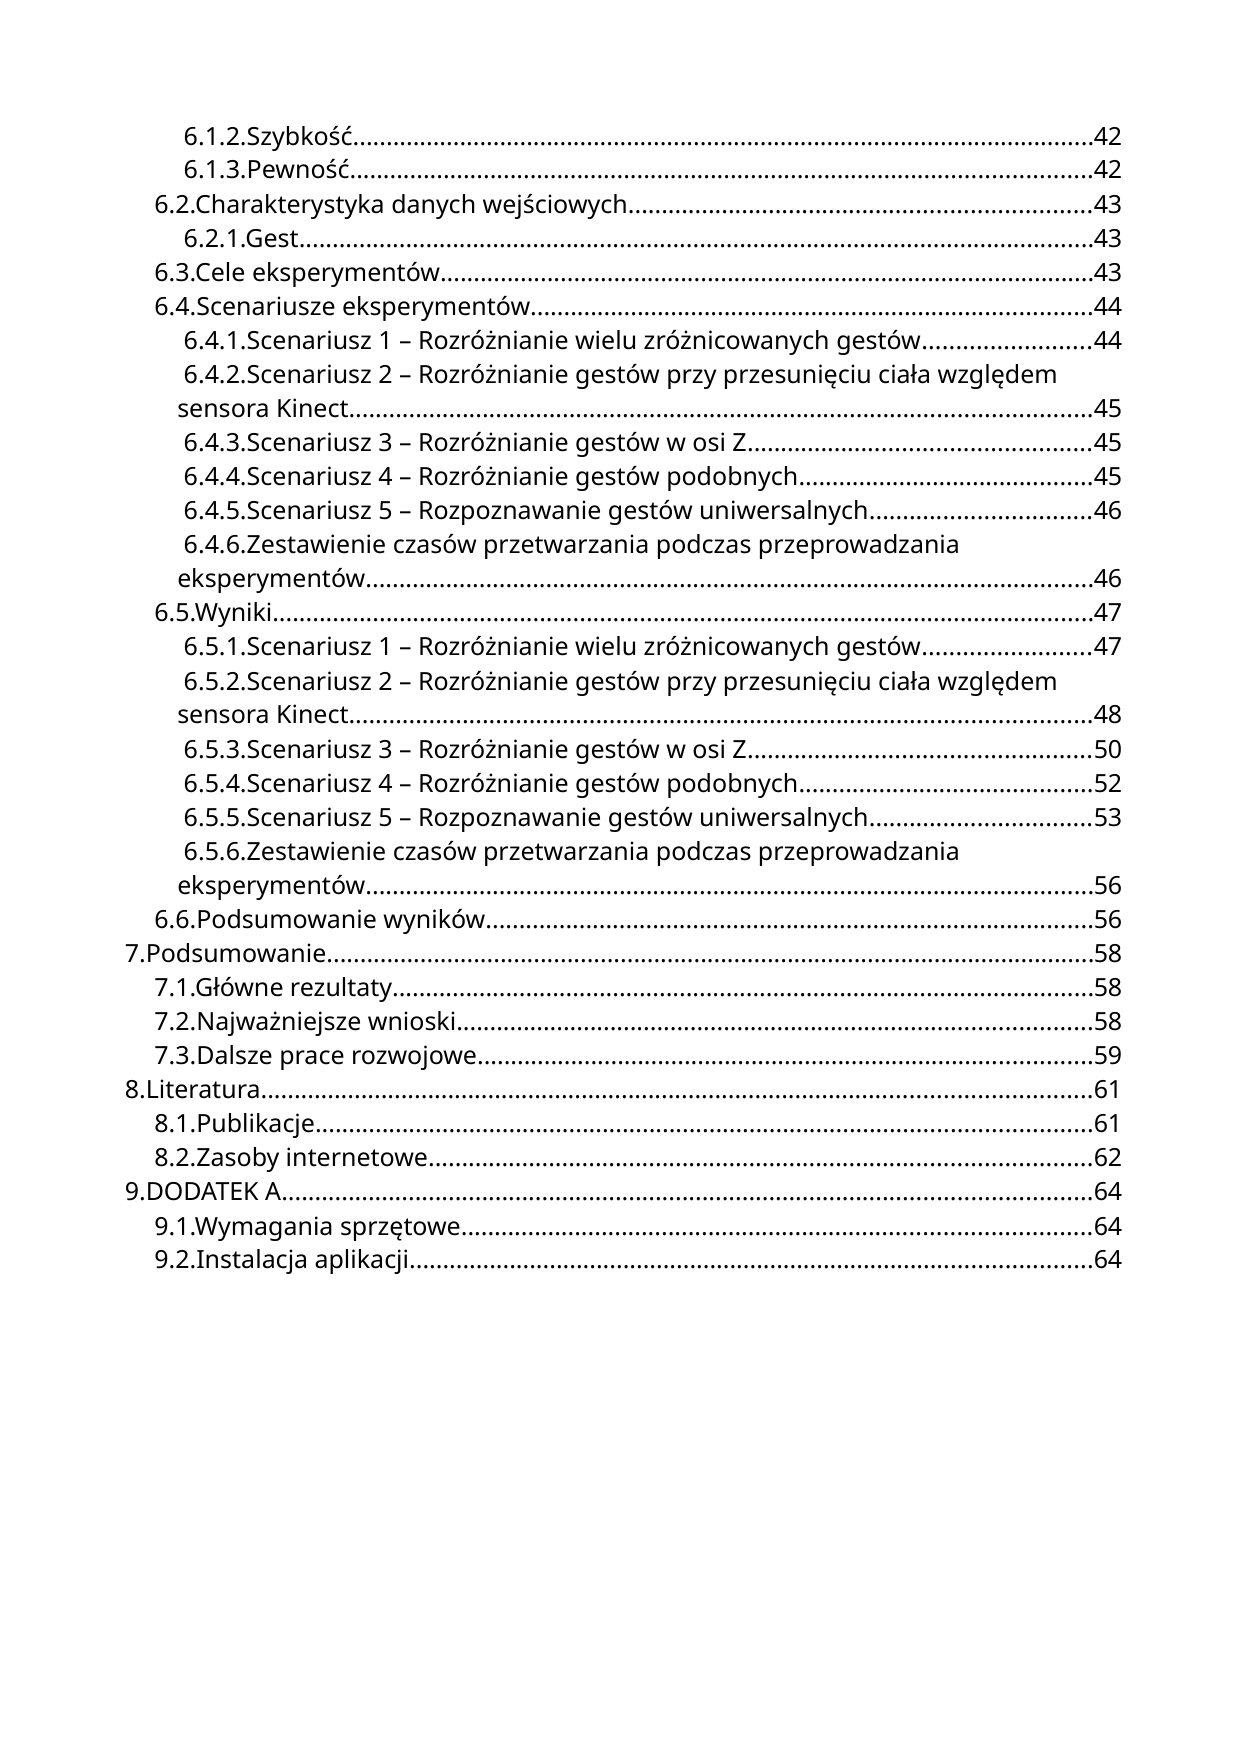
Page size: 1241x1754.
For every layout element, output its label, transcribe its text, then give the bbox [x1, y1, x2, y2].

text 8.2.Zasoby internetowe 62 [148, 1140, 1122, 1174]
text 6.2.1.Gest 43 [177, 220, 1122, 254]
text 6.5.4.Scenariusz 4 – Rozróżnianie gestów podobnych 52 [177, 765, 1122, 799]
text 7.1.Główne rezultaty 58 [148, 970, 1122, 1004]
text 6.6.Podsumowanie wyników 56 [148, 902, 1122, 936]
text 8.1.Publikacje 61 [148, 1106, 1122, 1140]
text 6.1.3.Pewność 42 [177, 152, 1122, 186]
text 7.3.Dalsze prace rozwojowe 59 [148, 1038, 1122, 1072]
text 6.4.Scenariusze eksperymentów 44 [148, 288, 1122, 322]
text 6.5.6.Zestawienie czasów przetwarzania podczas przeprowadzania eksperymentów 56 [177, 833, 1122, 902]
text 6.1.2.Szybkość 42 [177, 118, 1122, 152]
text 9.2.Instalacja aplikacji 64 [148, 1242, 1122, 1276]
text 6.3.Cele eksperymentów 43 [148, 254, 1122, 288]
text 8.Literatura 61 [118, 1072, 1122, 1106]
text 6.4.1.Scenariusz 1 – Rozróżnianie wielu zróżnicowanych gestów 44 [177, 322, 1122, 357]
text 6.5.3.Scenariusz 3 – Rozróżnianie gestów w osi Z 50 [177, 731, 1122, 765]
text 9.1.Wymagania sprzętowe 64 [148, 1208, 1122, 1242]
text 7.2.Najważniejsze wnioski 58 [148, 1004, 1122, 1038]
text 6.5.1.Scenariusz 1 – Rozróżnianie wielu zróżnicowanych gestów 47 [177, 629, 1122, 663]
text 6.5.5.Scenariusz 5 – Rozpoznawanie gestów uniwersalnych 53 [177, 799, 1122, 833]
text 6.4.4.Scenariusz 4 – Rozróżnianie gestów podobnych 45 [177, 459, 1122, 493]
text 6.2.Charakterystyka danych wejściowych 43 [148, 186, 1122, 220]
text 9.DODATEK A 64 [118, 1174, 1122, 1208]
text 6.4.6.Zestawienie czasów przetwarzania podczas przeprowadzania eksperymentów 46 [177, 527, 1122, 595]
text 6.4.3.Scenariusz 3 – Rozróżnianie gestów w osi Z 45 [177, 425, 1122, 459]
text 6.4.5.Scenariusz 5 – Rozpoznawanie gestów uniwersalnych 46 [177, 493, 1122, 527]
text 7.Podsumowanie 58 [118, 936, 1122, 970]
text 6.5.Wyniki 47 [148, 595, 1122, 629]
text 6.5.2.Scenariusz 2 – Rozróżnianie gestów przy przesunięciu ciała względem sensora Kinect 48 [177, 663, 1122, 731]
text 6.4.2.Scenariusz 2 – Rozróżnianie gestów przy przesunięciu ciała względem sensora Kinect 45 [177, 357, 1122, 425]
